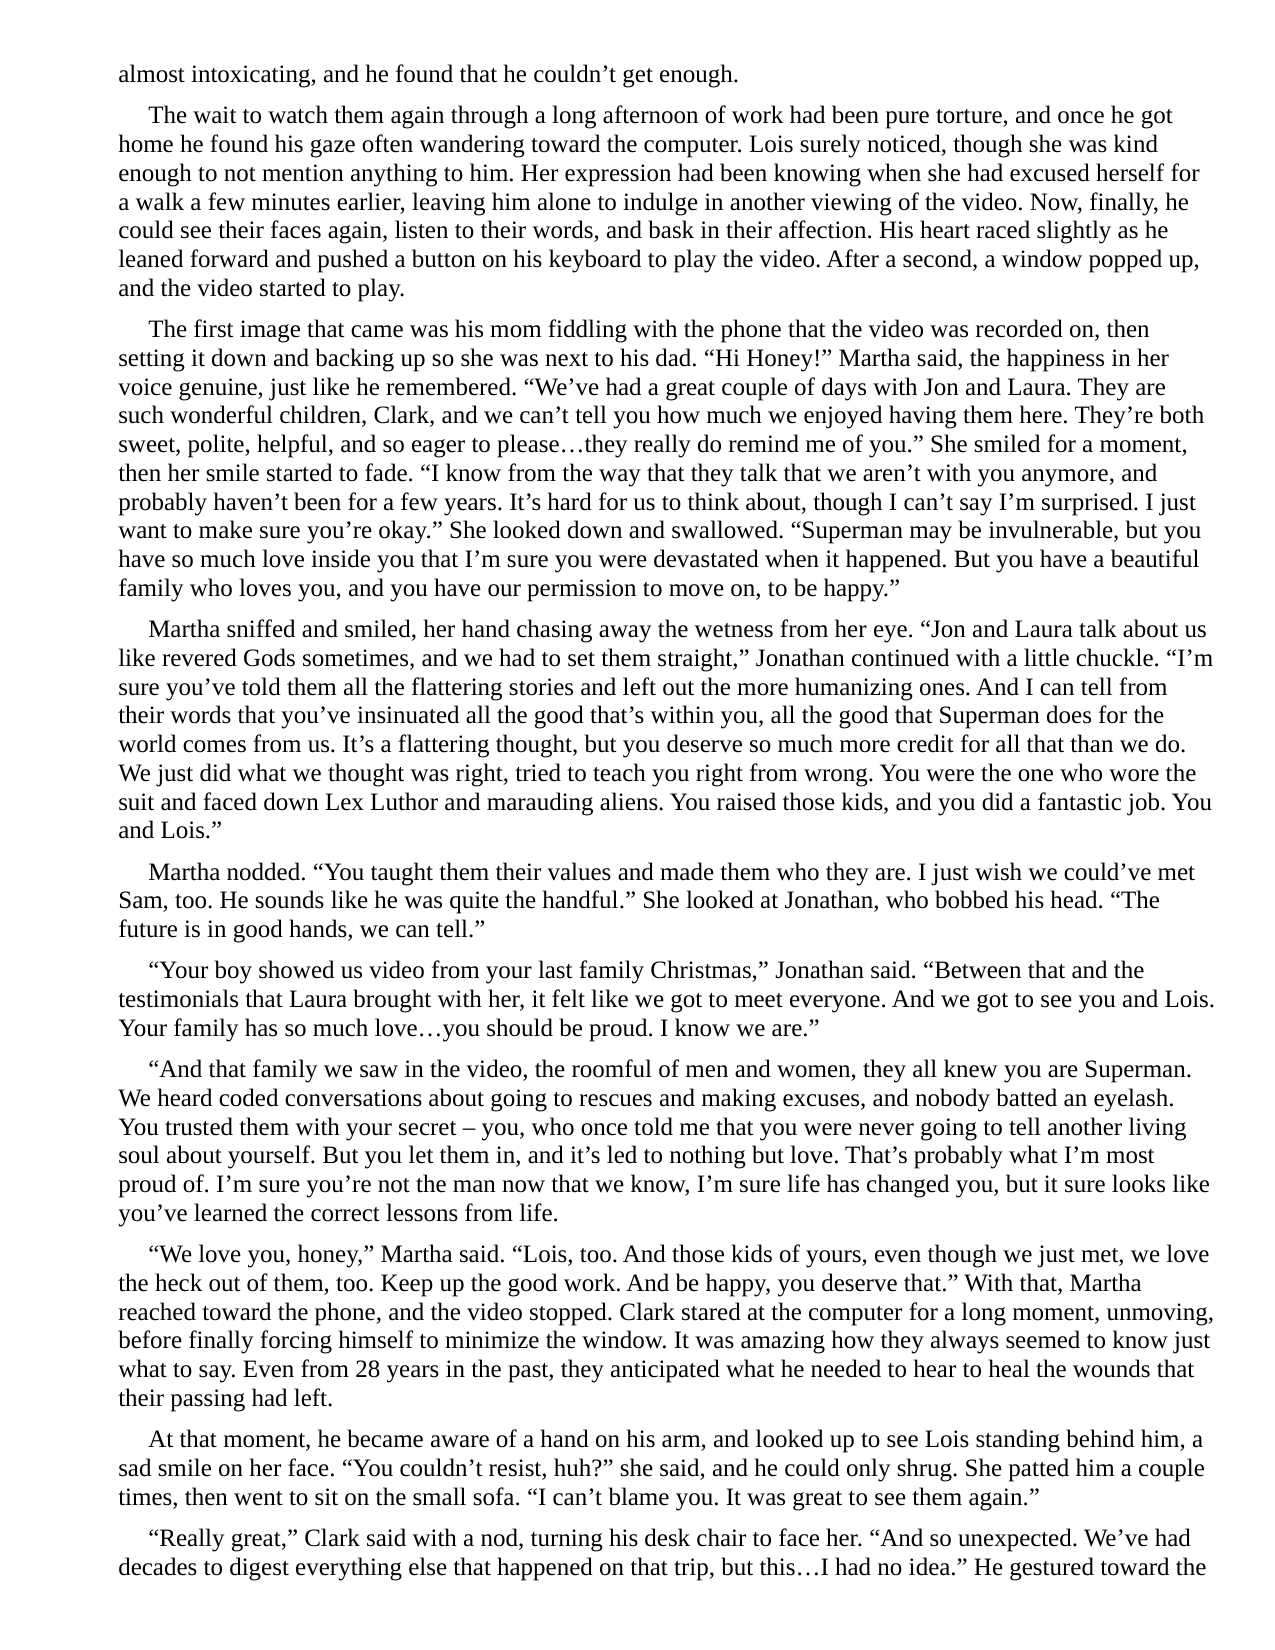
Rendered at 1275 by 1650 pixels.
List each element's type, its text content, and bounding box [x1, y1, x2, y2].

text “And that family we saw in the video, the roomful of men and women, they all knew you are Superman. We heard coded conversations about going to rescues and making excuses, and nobody batted an eyelash. You trusted them with your secret – you, who once told me that you were never going to tell another living soul about yourself. But you let them in, and it’s led to nothing but love. That’s probably what I’m most proud of. I’m sure you’re not the man now that we know, I’m sure life has changed you, but it sure looks like you’ve learned the correct lessons from life. [118, 1054, 1216, 1227]
text Martha sniffed and smiled, her hand chasing away the wetness from her eye. “Jon and Laura talk about us like revered Gods sometimes, and we had to set them straight,” Jonathan continued with a little chuckle. “I’m sure you’ve told them all the flattering stories and left out the more humanizing ones. And I can tell from their words that you’ve insinuated all the good that’s within you, all the good that Superman does for the world comes from us. It’s a flattering thought, but you deserve so much more credit for all that than we do. We just did what we thought was right, tried to teach you right from wrong. You were the one who wore the suit and faced down Lex Luthor and marauding aliens. You raised those kids, and you did a fantastic job. You and Lois.” [118, 614, 1216, 844]
text At that moment, he became aware of a hand on his arm, and looked up to see Lois standing behind him, a sad smile on her face. “You couldn’t resist, huh?” she said, and he could only shrug. She patted him a couple times, then went to sit on the small sofa. “I can’t blame you. It was great to see them again.” [118, 1424, 1216, 1510]
text almost intoxicating, and he found that he couldn’t get enough. [118, 59, 1216, 88]
text The first image that came was his mom fiddling with the phone that the video was recorded on, then setting it down and backing up so she was next to his dad. “Hi Honey!” Martha said, the happiness in her voice genuine, just like he remembered. “We’ve had a great couple of days with Jon and Laura. They are such wonderful children, Clark, and we can’t tell you how much we enjoyed having them here. They’re both sweet, polite, helpful, and so eager to please…they really do remind me of you.” She smiled for a moment, then her smile started to fade. “I know from the way that they talk that we aren’t with you anymore, and probably haven’t been for a few years. It’s hard for us to think about, though I can’t say I’m surprised. I just want to make sure you’re okay.” She looked down and swallowed. “Superman may be invulnerable, but you have so much love inside you that I’m sure you were devastated when it happened. But you have a beautiful family who loves you, and you have our permission to move on, to be happy.” [118, 314, 1216, 602]
text “Your boy showed us video from your last family Christmas,” Jonathan said. “Between that and the testimonials that Laura brought with her, it felt like we got to meet everyone. And we got to see you and Lois. Your family has so much love…you should be proud. I know we are.” [118, 955, 1216, 1042]
text “We love you, honey,” Martha said. “Lois, too. And those kids of yours, even though we just met, we love the heck out of them, too. Keep up the good work. And be happy, you deserve that.” With that, Martha reached toward the phone, and the video stopped. Clark stared at the computer for a long moment, unmoving, before finally forcing himself to minimize the window. It was amazing how they always seemed to know just what to say. Even from 28 years in the past, they anticipated what he needed to hear to heal the wounds that their passing had left. [118, 1239, 1216, 1412]
text The wait to watch them again through a long afternoon of work had been pure torture, and once he got home he found his gaze often wandering toward the computer. Lois surely noticed, though she was kind enough to not mention anything to him. Her expression had been knowing when she had excused herself for a walk a few minutes earlier, leaving him alone to indulge in another viewing of the video. Now, finally, he could see their faces again, listen to their words, and bask in their affection. His heart raced slightly as he leaned forward and pushed a button on his keyboard to play the video. After a second, a window popped up, and the video started to play. [118, 100, 1216, 302]
text Martha nodded. “You taught them their values and made them who they are. I just wish we could’ve met Sam, too. He sounds like he was quite the handful.” She looked at Jonathan, who bobbed his head. “The future is in good hands, we can tell.” [118, 857, 1216, 943]
text “Really great,” Clark said with a nod, turning his desk chair to face her. “And so unexpected. We’ve had decades to digest everything else that happened on that trip, but this…I had no idea.” He gestured toward the [118, 1523, 1216, 1580]
